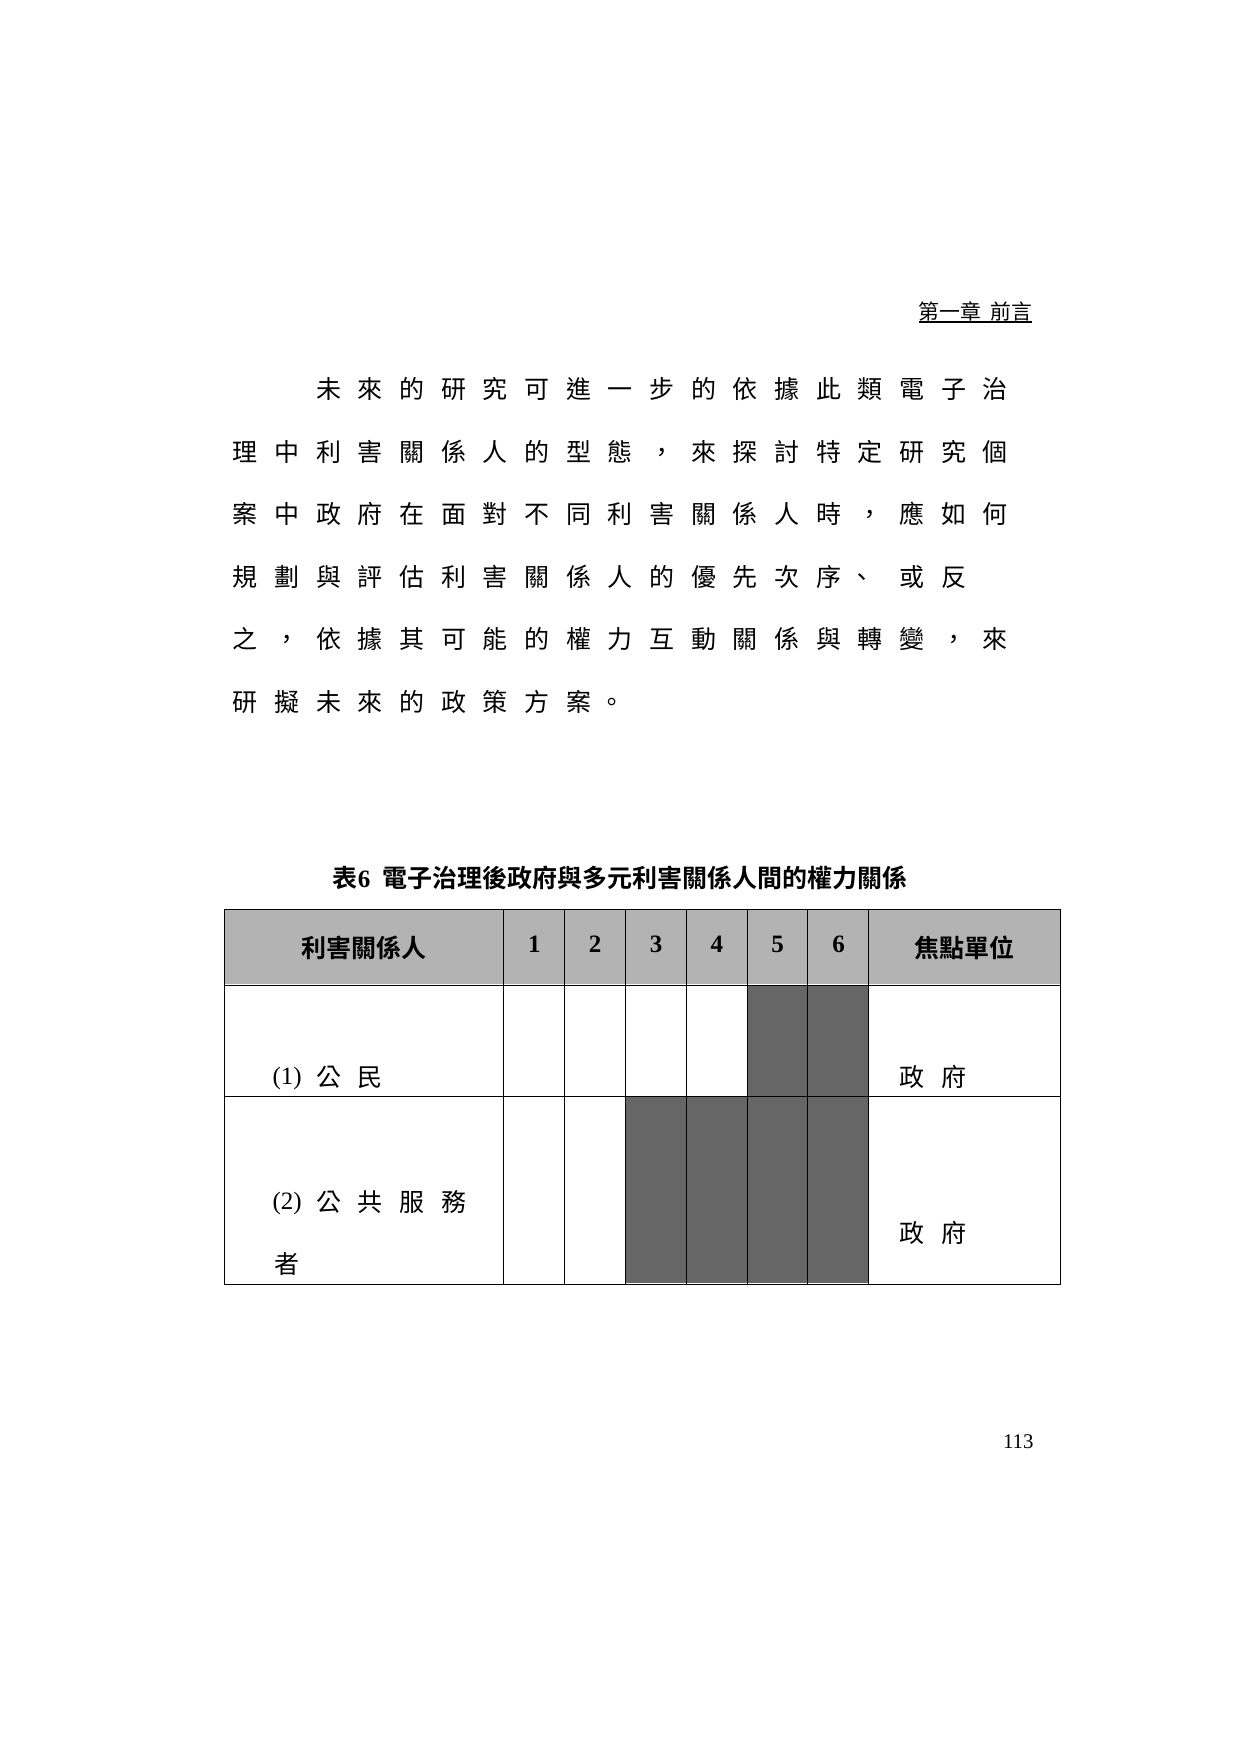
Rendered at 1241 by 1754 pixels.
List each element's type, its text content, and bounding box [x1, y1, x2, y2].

table_header 焦點單位 [869, 910, 1060, 984]
table_cell [626, 1097, 686, 1283]
table_cell 政府 [869, 1097, 1060, 1283]
table_header 2 [565, 910, 625, 984]
list 電子治理後政府與多元利害關係人間的權力關係 [224, 858, 1016, 895]
table_cell [808, 986, 868, 1096]
table_cell [565, 1097, 625, 1283]
table_header 6 [808, 910, 868, 984]
table_header 1 [504, 910, 564, 984]
table_cell [626, 986, 686, 1096]
table_cell (2)公共服務者 [225, 1097, 503, 1283]
table_cell [808, 1097, 868, 1283]
table_cell [748, 1097, 807, 1283]
table_cell [748, 986, 807, 1096]
table_header 5 [748, 910, 807, 984]
table_header 3 [626, 910, 686, 984]
table_cell 政府 [869, 986, 1060, 1096]
table_cell [687, 1097, 747, 1283]
table_cell [565, 986, 625, 1096]
table_cell [687, 986, 747, 1096]
table_header 利害關係人 [225, 910, 503, 984]
table_cell (1)公民 [225, 986, 503, 1096]
text 未來的研究可進一步的依據此類電子治理中利害關係人的型態，來探討特定研究個案中政府在面對不同利害關係人時，應如何規劃與評估利害關係人的優先次序、或反之，依據其可能的權力互動關係與轉變，來研擬未來的政策方案。 [224, 346, 1016, 721]
table_cell [504, 986, 564, 1096]
table_cell [504, 1097, 564, 1283]
table_header 4 [687, 910, 747, 984]
